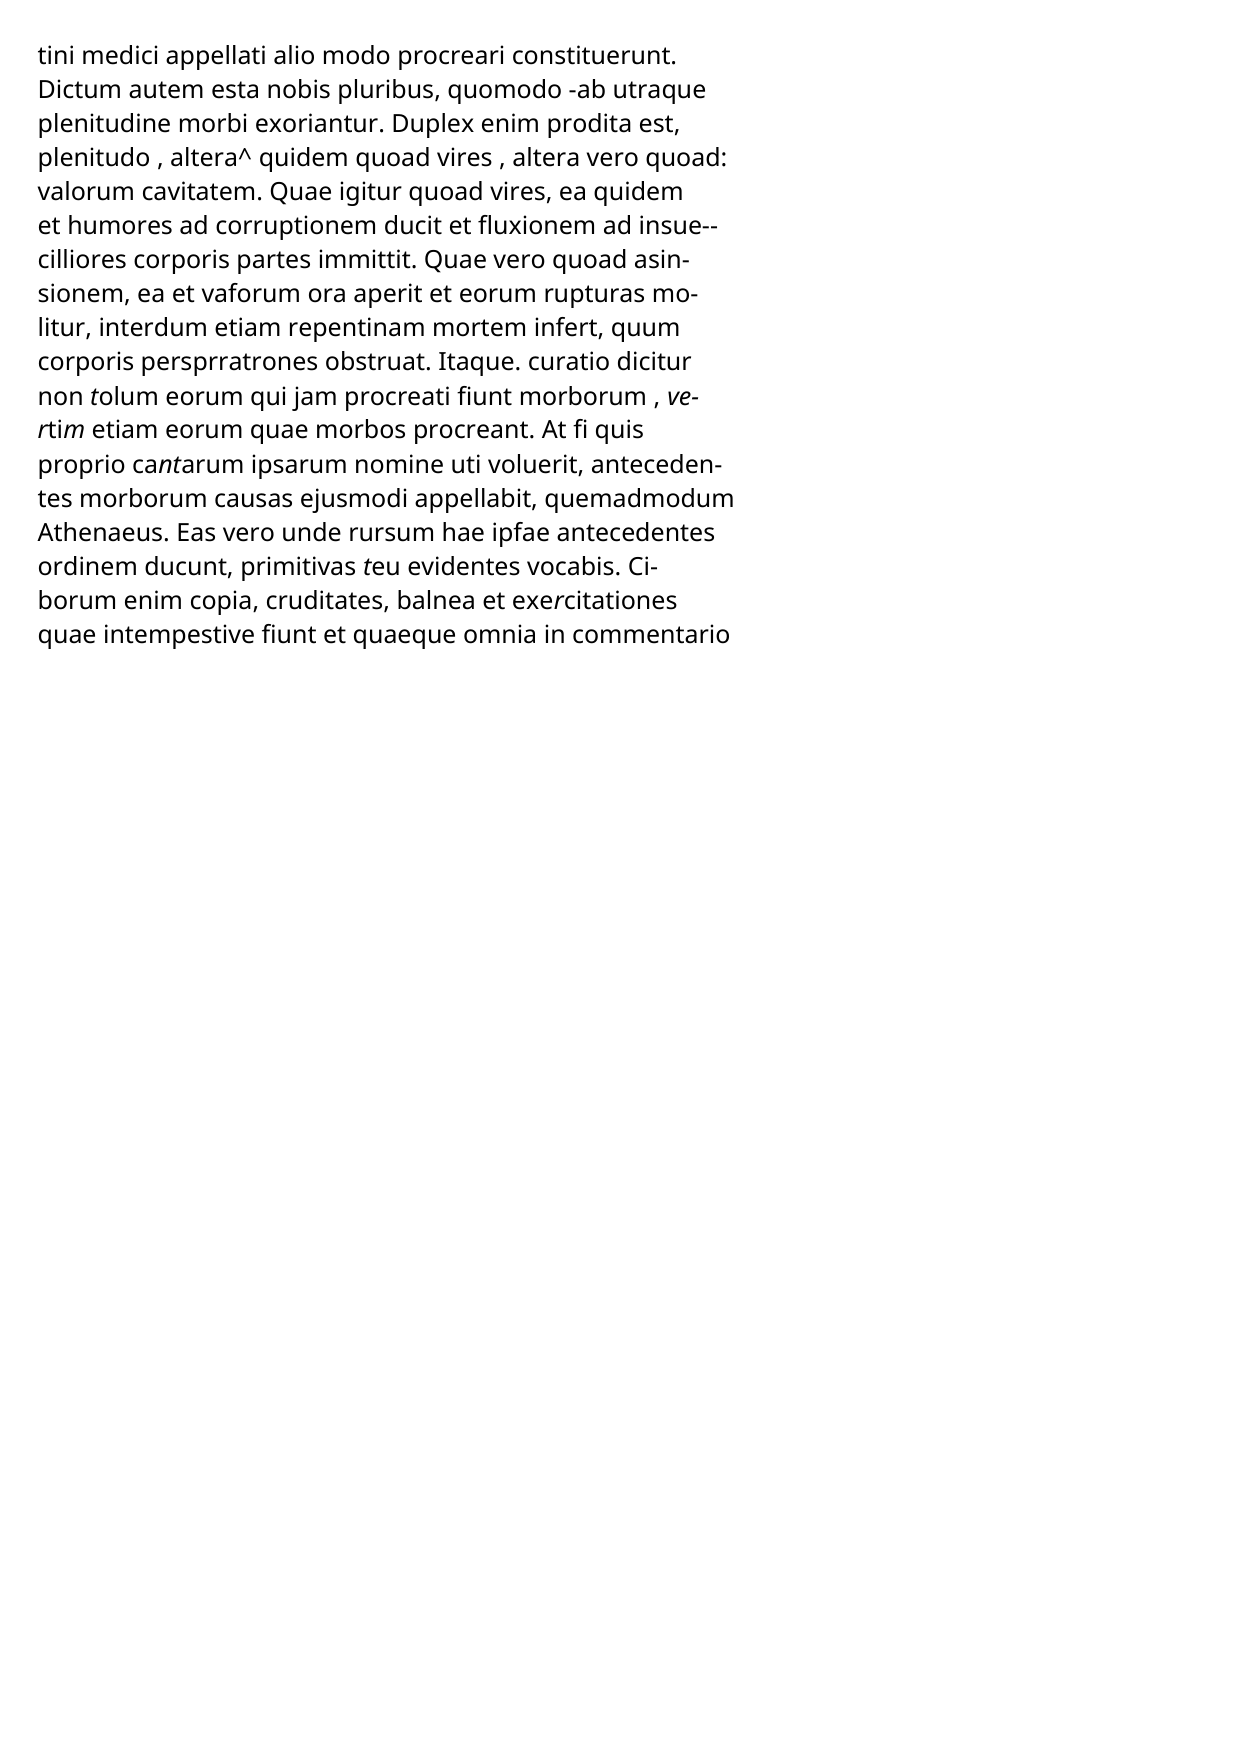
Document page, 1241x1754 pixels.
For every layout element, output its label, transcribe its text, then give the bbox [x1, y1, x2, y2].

text tini medici appellati alio modo procreari constituerunt. Dictum autem esta nobis pluribus, quomodo -ab utraque plenitudine morbi exoriantur. Duplex enim prodita est, plenitudo , altera^ quidem quoad vires , altera vero quoad: valorum cavitatem. Quae igitur quoad vires, ea quidem et humores ad corruptionem ducit et fluxionem ad insue-- cilliores corporis partes immittit. Quae vero quoad asin- sionem, ea et vaforum ora aperit et eorum rupturas mo- litur, interdum etiam repentinam mortem infert, quum corporis persprratrones obstruat. Itaque. curatio dicitur non tolum eorum qui jam procreati fiunt morborum , ve- rtim etiam eorum quae morbos procreant. At fi quis proprio cantarum ipsarum nomine uti voluerit, anteceden- tes morborum causas ejusmodi appellabit, quemadmodum Athenaeus. Eas vero unde rursum hae ipfae antecedentes ordinem ducunt, primitivas teu evidentes vocabis. Ci- borum enim copia, cruditates, balnea et exercitationes quae intempestive fiunt et quaeque omnia in commentario [37, 37, 1203, 651]
